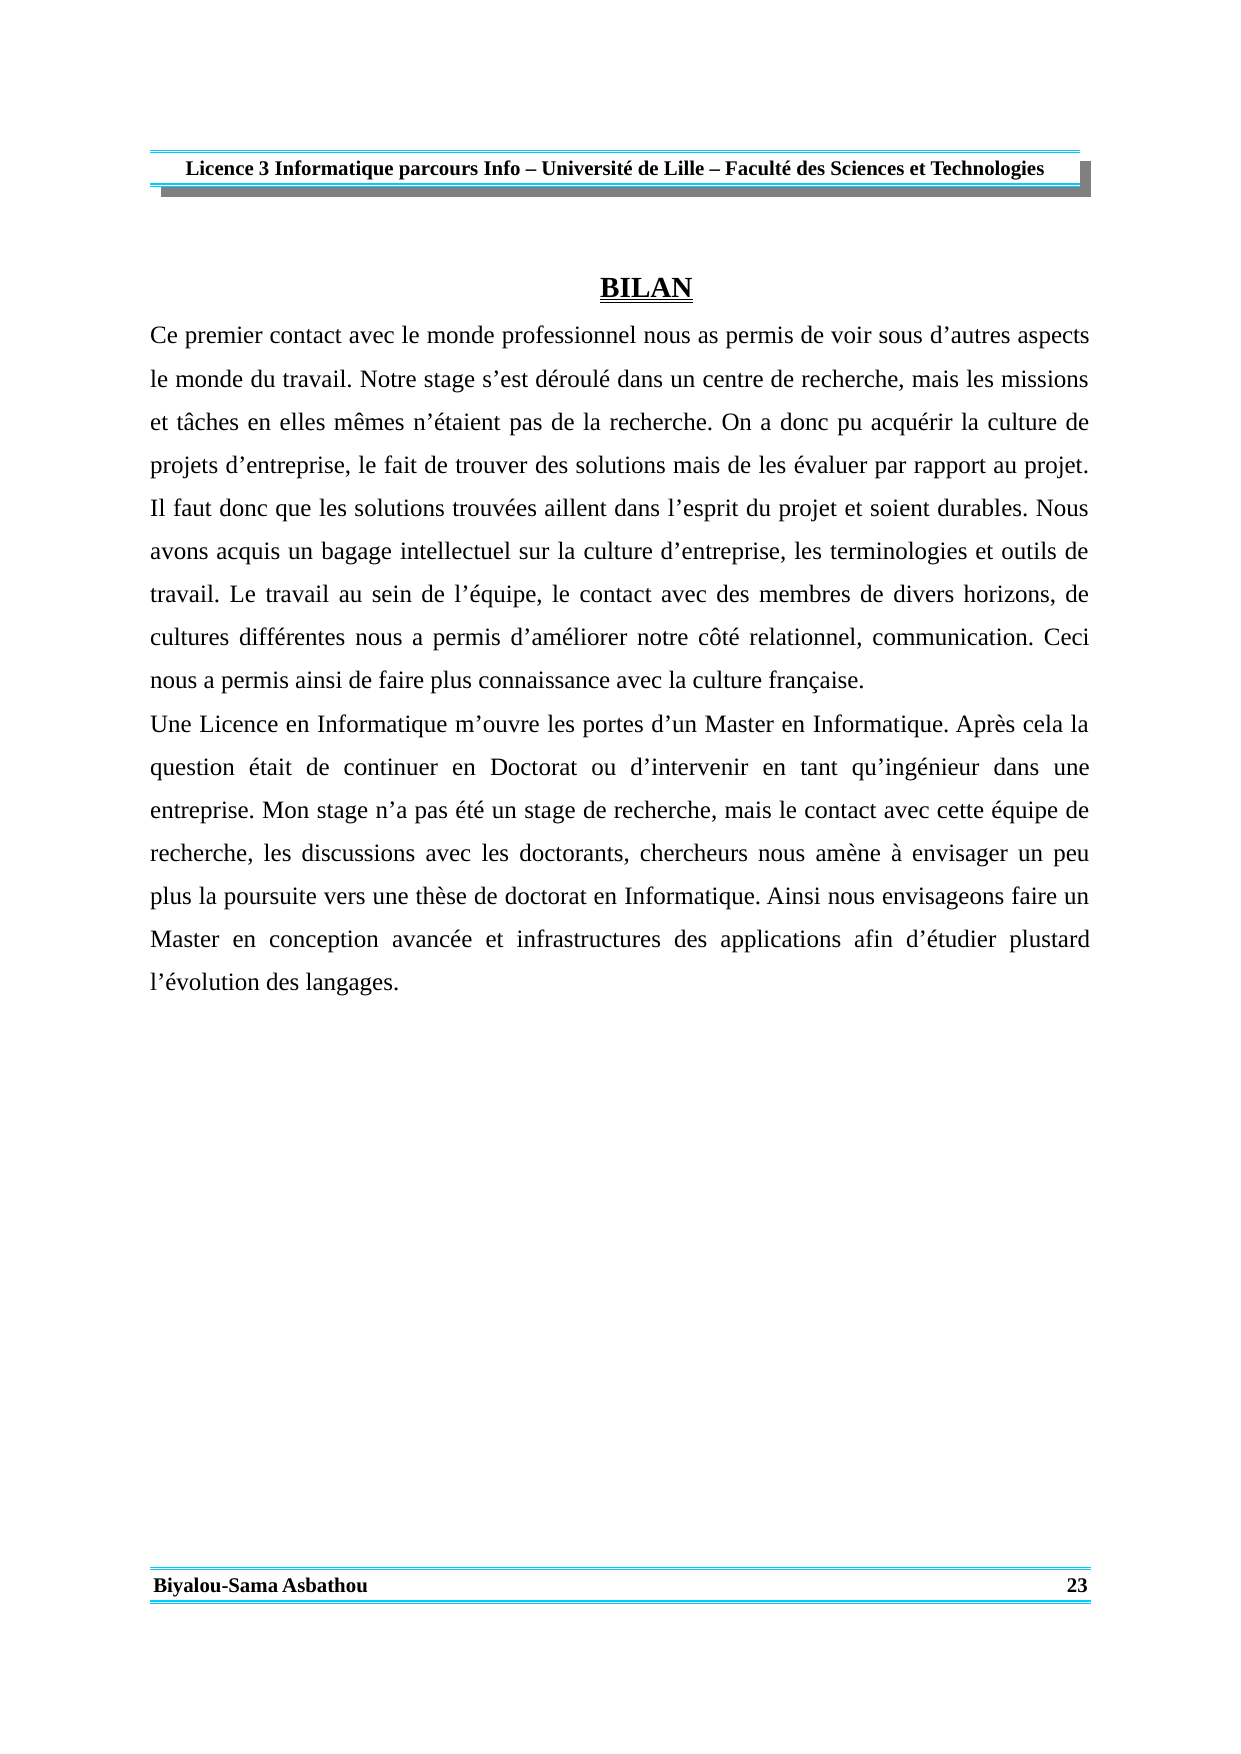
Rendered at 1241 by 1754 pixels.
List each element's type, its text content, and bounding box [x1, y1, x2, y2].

text BILAN [150, 270, 1091, 304]
text Une Licence en Informatique m’ouvre les portes d’un Master en Informatique. Après cela la question était de continuer en Doctorat ou d’intervenir en tant qu’ingénieur dans une entreprise. Mon stage n’a pas été un stage de recherche, mais le contact avec cette équipe de recherche, les discussions avec les doctorants, chercheurs nous amène à envisager un peu plus la poursuite vers une thèse de doctorat en Informatique. Ainsi nous envisageons faire un Master en conception avancée et infrastructures des applications afin d’étudier plustard l’évolution des langages. [150, 709, 1091, 996]
text Ce premier contact avec le monde professionnel nous as permis de voir sous d’autres aspects le monde du travail. Notre stage s’est déroulé dans un centre de recherche, mais les missions et tâches en elles mêmes n’étaient pas de la recherche. On a donc pu acquérir la culture de projets d’entreprise, le fait de trouver des solutions mais de les évaluer par rapport au projet. Il faut donc que les solutions trouvées aillent dans l’esprit du projet et soient durables. Nous avons acquis un bagage intellectuel sur la culture d’entreprise, les terminologies et outils de travail. Le travail au sein de l’équipe, le contact avec des membres de divers horizons, de cultures différentes nous a permis d’améliorer notre côté relationnel, communication. Ceci nous a permis ainsi de faire plus connaissance avec la culture française. [150, 321, 1091, 694]
